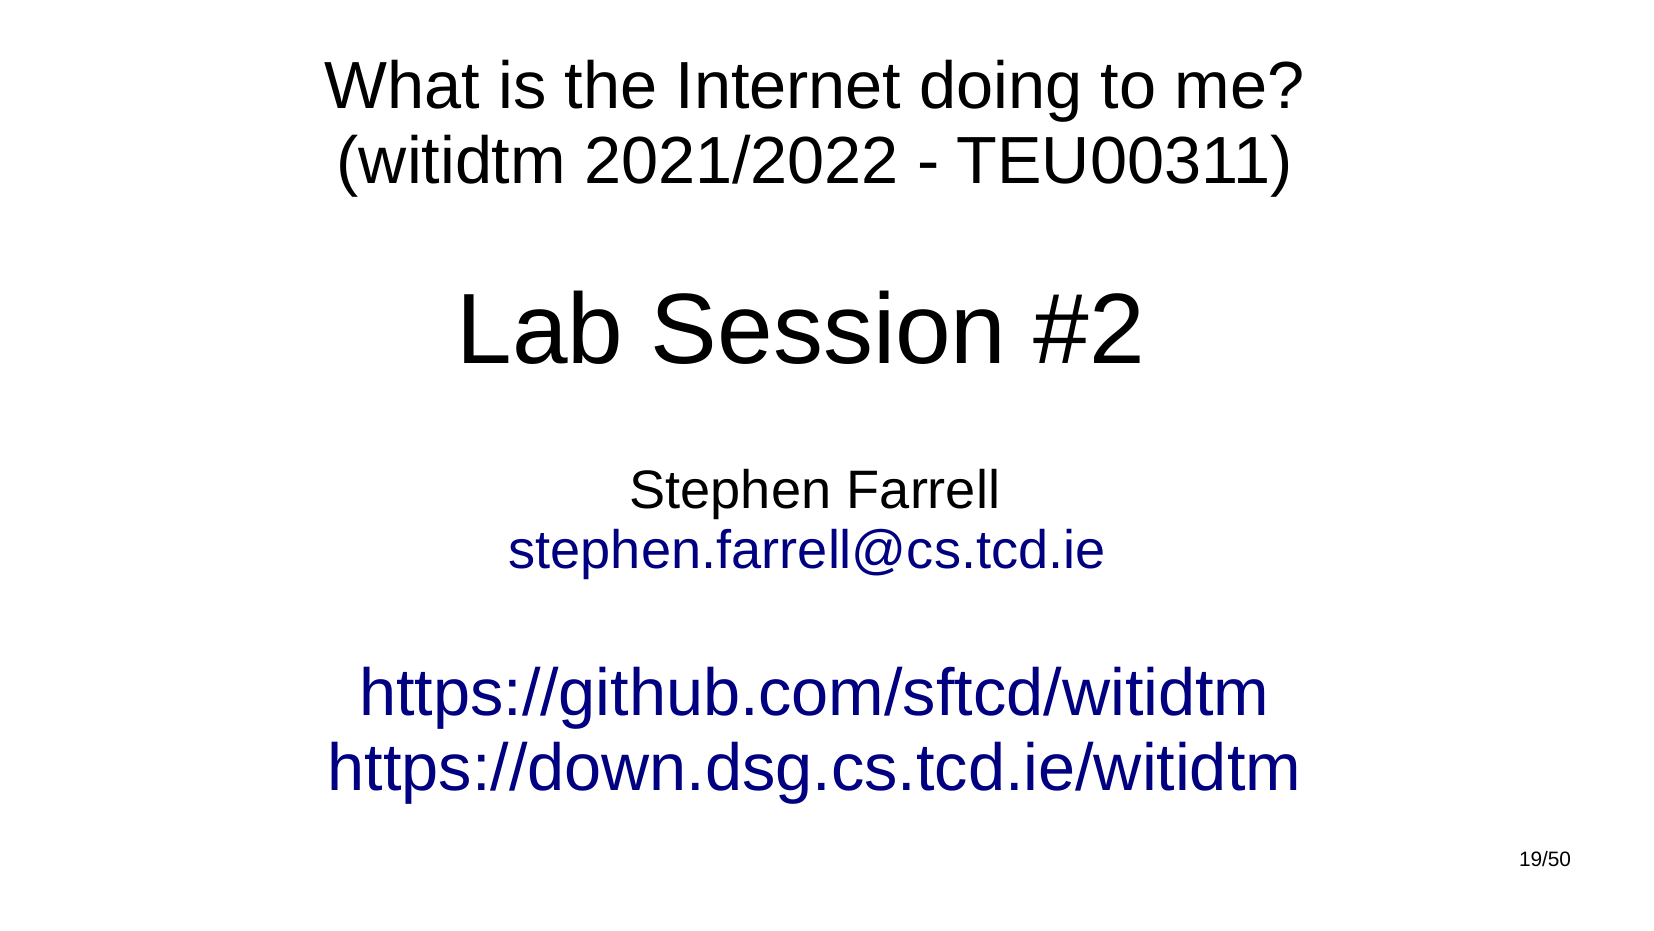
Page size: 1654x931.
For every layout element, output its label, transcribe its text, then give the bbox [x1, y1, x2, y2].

subtitle What is the Internet doing to me? (witidtm 2021/2022 - TEU00311) Lab Session #2 Stephen Farrell stephen.farrell@cs.tcd.ie https://github.com/sftcd/witidtm https://down.dsg.cs.tcd.ie/witidtm [70, 48, 1559, 922]
